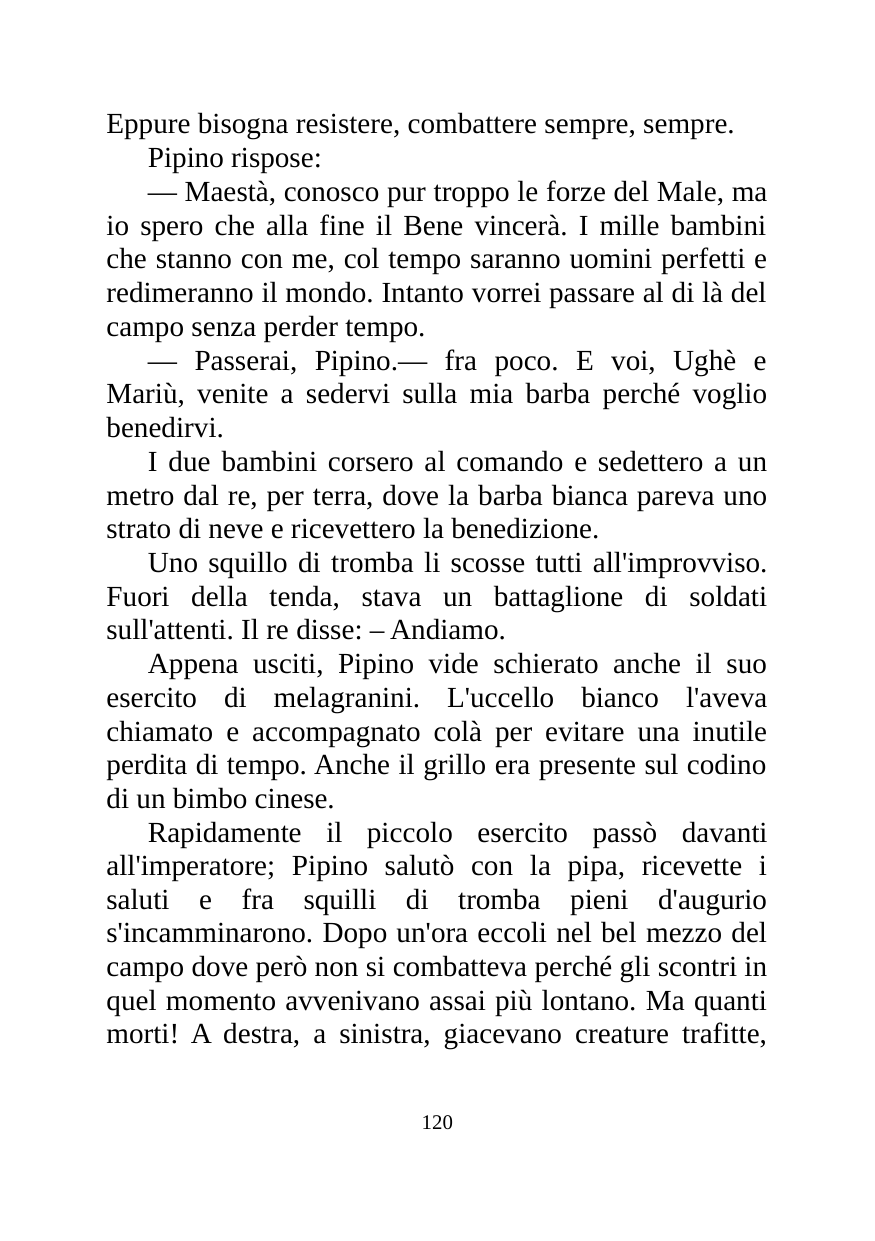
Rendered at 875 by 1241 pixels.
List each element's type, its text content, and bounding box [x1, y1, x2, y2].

text Uno squillo di tromba li scosse tutti all'improvviso. Fuori della tenda, stava un battaglione di soldati sull'attenti. Il re disse: – Andiamo. [106, 545, 768, 646]
text Eppure bisogna resistere, combattere sempre, sempre. [106, 106, 768, 140]
text Rapidamente il piccolo esercito passò davanti all'imperatore; Pipino salutò con la pipa, ricevette i saluti e fra squilli di tromba pieni d'augurio s'incamminarono. Dopo un'ora eccoli nel bel mezzo del campo dove però non si combatteva perché gli scontri in quel momento avvenivano assai più lontano. Ma quanti morti! A destra, a sinistra, giacevano creature trafitte, [106, 815, 768, 1050]
text Pipino rispose: [106, 140, 768, 174]
text Appena usciti, Pipino vide schierato anche il suo esercito di melagranini. L'uccello bianco l'aveva chiamato e accompagnato colà per evitare una inutile perdita di tempo. Anche il grillo era presente sul codino di un bimbo cinese. [106, 647, 768, 814]
text — Maestà, conosco pur troppo le forze del Male, ma io spero che alla fine il Bene vincerà. I mille bambini che stanno con me, col tempo saranno uomini perfetti e redimeranno il mondo. Intanto vorrei passare al di là del campo senza perder tempo. [106, 174, 768, 342]
text I due bambini corsero al comando e sedettero a un metro dal re, per terra, dove la barba bianca pareva uno strato di neve e ricevettero la benedizione. [106, 444, 768, 545]
text — Passerai, Pipino.— fra poco. E voi, Ughè e Mariù, venite a sedervi sulla mia barba perché voglio benedirvi. [106, 343, 768, 443]
